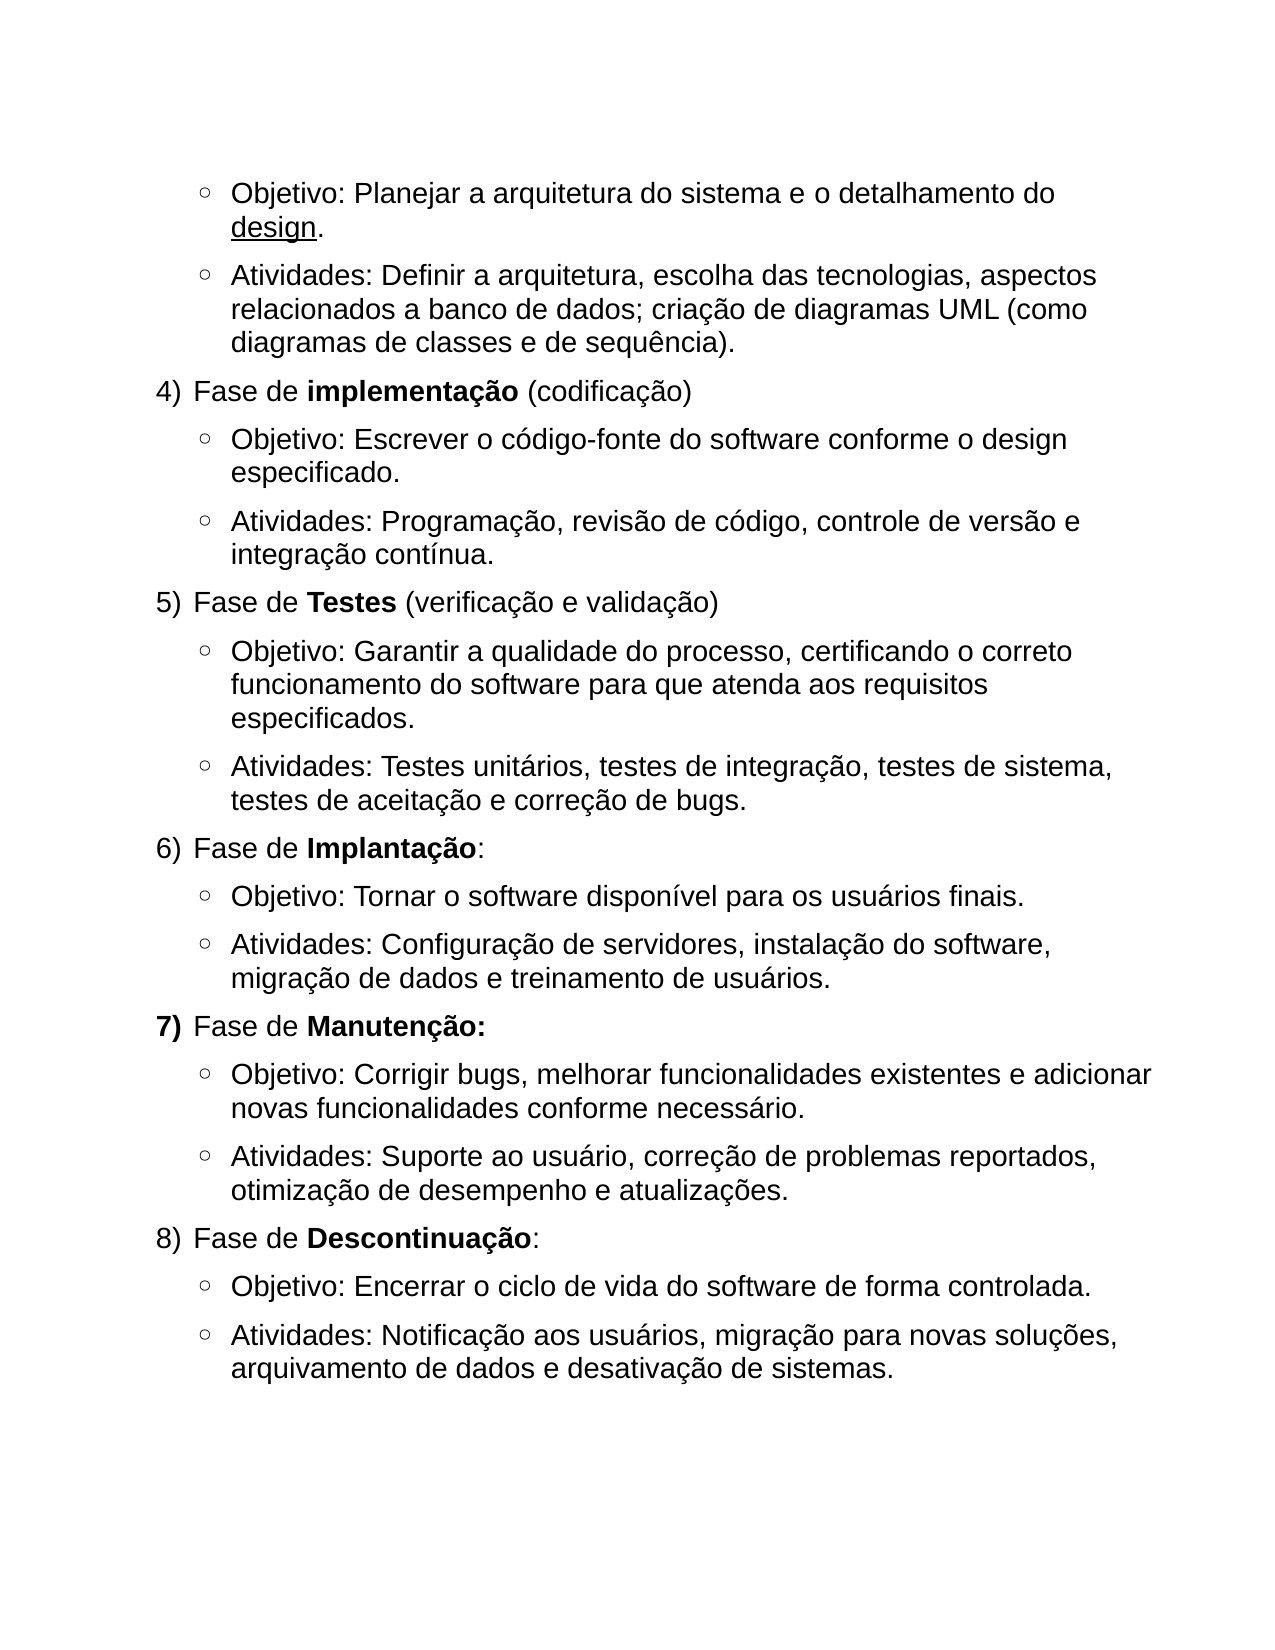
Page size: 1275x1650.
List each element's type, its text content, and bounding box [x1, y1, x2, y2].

list Atividades: Suporte ao usuário, correção de problemas reportados, otimização de desempenho e atualizações. [193, 1139, 1157, 1207]
list Fase de Implantação: [156, 831, 1157, 864]
list Atividades: Definir a arquitetura, escolha das tecnologias, aspectos relacionados a banco de dados; criação de diagramas UML (como diagramas de classes e de sequência). [193, 258, 1157, 359]
list Objetivo: Garantir a qualidade do processo, certificando o correto funcionamento do software para que atenda aos requisitos especificados. [193, 634, 1157, 734]
list Objetivo: Planejar a arquitetura do sistema e o detalhamento do design. [193, 176, 1157, 244]
list Fase de Manutenção: [156, 1009, 1157, 1043]
list Atividades: Configuração de servidores, instalação do software, migração de dados e treinamento de usuários. [193, 927, 1157, 995]
list Atividades: Testes unitários, testes de integração, testes de sistema, testes de aceitação e correção de bugs. [193, 749, 1157, 816]
list Objetivo: Tornar o software disponível para os usuários finais. [193, 879, 1157, 913]
list Atividades: Programação, revisão de código, controle de versão e integração contínua. [193, 504, 1157, 571]
list Fase de Descontinuação: [156, 1221, 1157, 1255]
list Fase de implementação (codificação) [156, 374, 1157, 407]
list Objetivo: Corrigir bugs, melhorar funcionalidades existentes e adicionar novas funcionalidades conforme necessário. [193, 1057, 1157, 1125]
list Fase de Testes (verificação e validação) [156, 586, 1157, 619]
list Objetivo: Encerrar o ciclo de vida do software de forma controlada. [193, 1269, 1157, 1303]
list Atividades: Notificação aos usuários, migração para novas soluções, arquivamento de dados e desativação de sistemas. [193, 1318, 1157, 1385]
list Objetivo: Escrever o código-fonte do software conforme o design especificado. [193, 422, 1157, 489]
